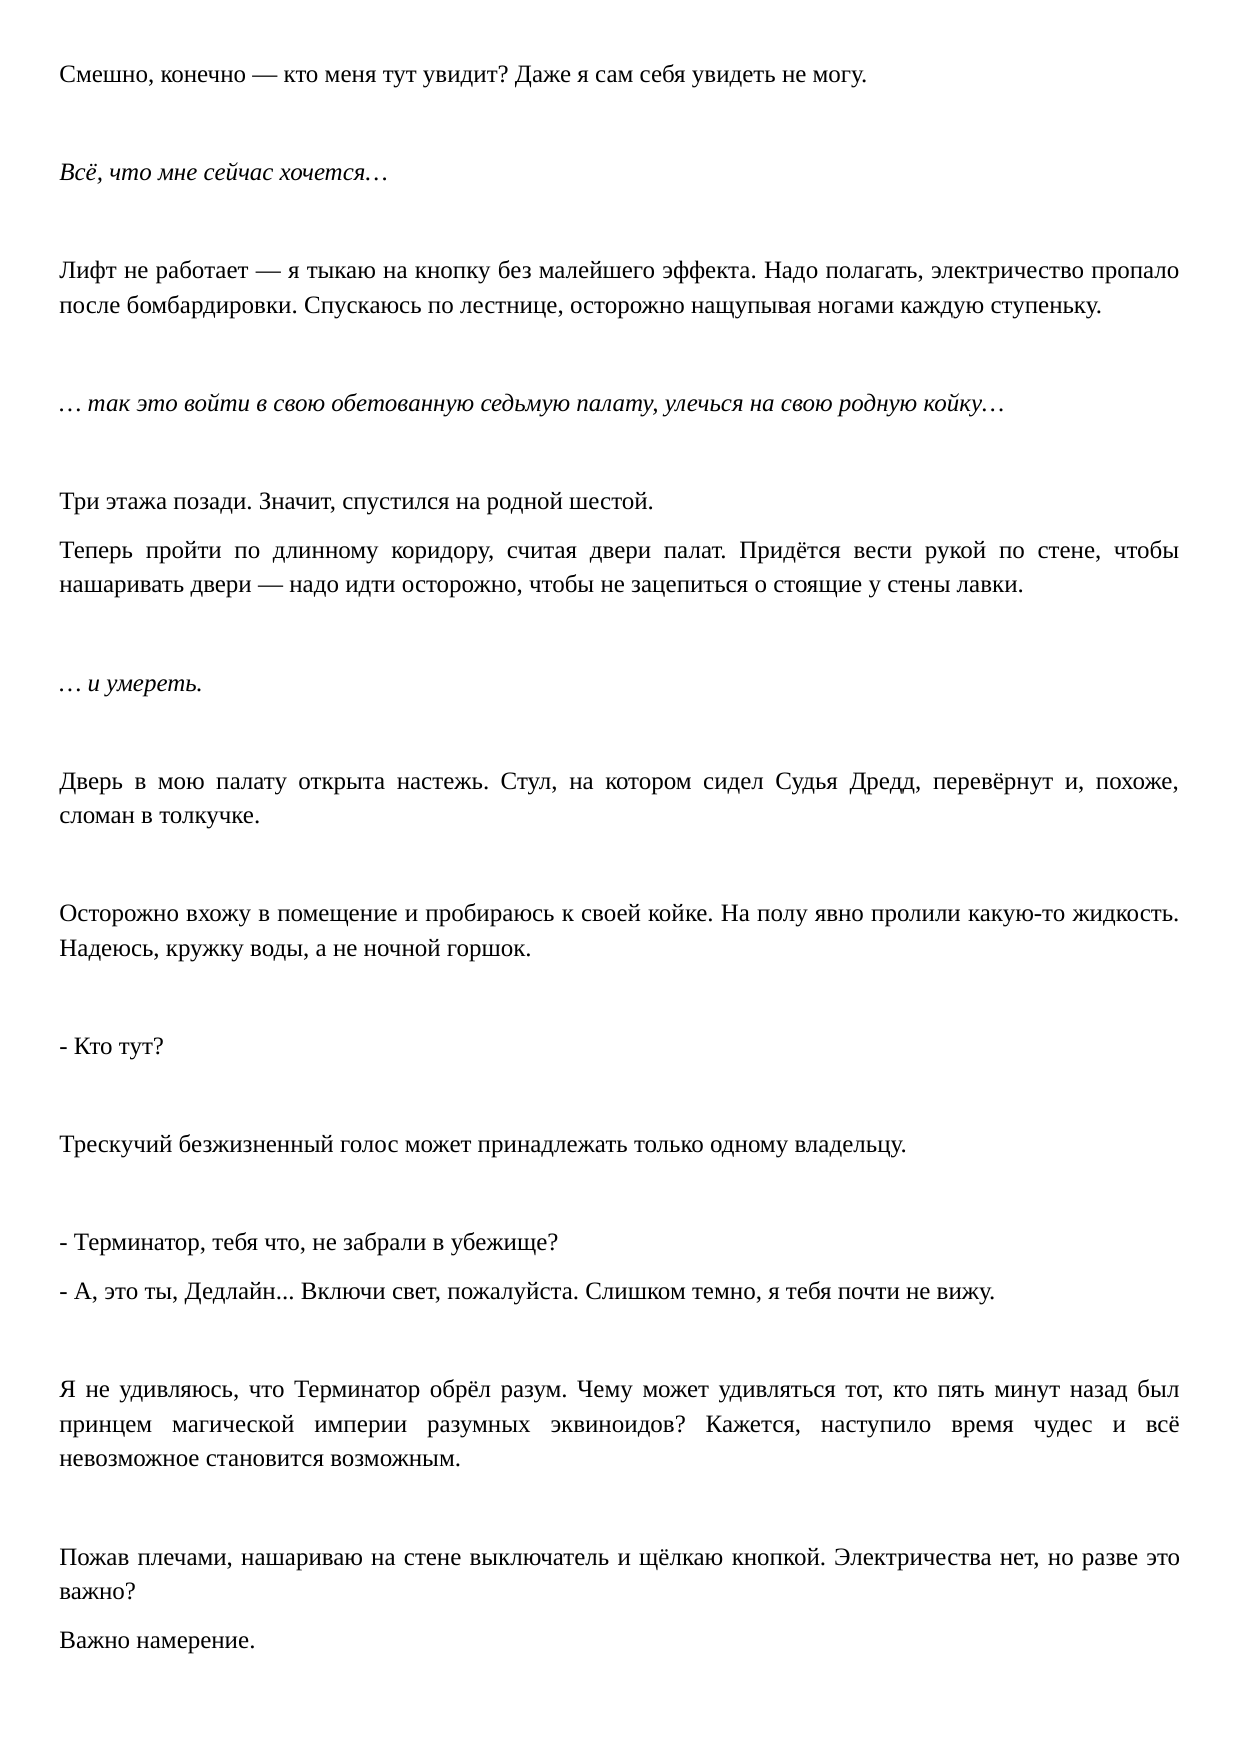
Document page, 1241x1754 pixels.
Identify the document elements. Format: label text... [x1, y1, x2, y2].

text - Кто тут? [59, 1031, 1181, 1060]
text Дверь в мою палату открыта настежь. Стул, на котором сидел Судья Дредд, перевёрнут и, похоже, сломан в толкучке. [59, 766, 1181, 829]
text Пожав плечами, нашариваю на стене выключатель и щёлкаю кнопкой. Электричества нет, но разве это важно? [59, 1542, 1181, 1605]
text … так это войти в свою обетованную седьмую палату, улечься на свою родную койку… [59, 388, 1181, 417]
text Важно намерение. [59, 1625, 1181, 1654]
text … и умереть. [59, 668, 1181, 696]
text Осторожно вхожу в помещение и пробираюсь к своей койке. На полу явно пролили какую-то жидкость. Надеюсь, кружку воды, а не ночной горшок. [59, 898, 1181, 962]
text Я не удивляюсь, что Терминатор обрёл разум. Чему может удивляться тот, кто пять минут назад был принцем магической империи разумных эквиноидов? Кажется, наступило время чудес и всё невозможное становится возможным. [59, 1374, 1181, 1472]
text Три этажа позади. Значит, спустился на родной шестой. [59, 486, 1181, 515]
text Трескучий безжизненный голос может принадлежать только одному владельцу. [59, 1129, 1181, 1158]
text Теперь пройти по длинному коридору, считая двери палат. Придётся вести рукой по стене, чтобы нашаривать двери — надо идти осторожно, чтобы не зацепиться о стоящие у стены лавки. [59, 535, 1181, 598]
text Лифт не работает — я тыкаю на кнопку без малейшего эффекта. Надо полагать, электричество пропало после бомбардировки. Спускаюсь по лестнице, осторожно нащупывая ногами каждую ступеньку. [59, 255, 1181, 318]
text - А, это ты, Дедлайн... Включи свет, пожалуйста. Слишком темно, я тебя почти не вижу. [59, 1276, 1181, 1305]
text - Терминатор, тебя что, не забрали в убежище? [59, 1227, 1181, 1256]
text Смешно, конечно — кто меня тут увидит? Даже я сам себя увидеть не могу. [59, 59, 1181, 88]
text Всё, что мне сейчас хочется… [59, 157, 1181, 186]
